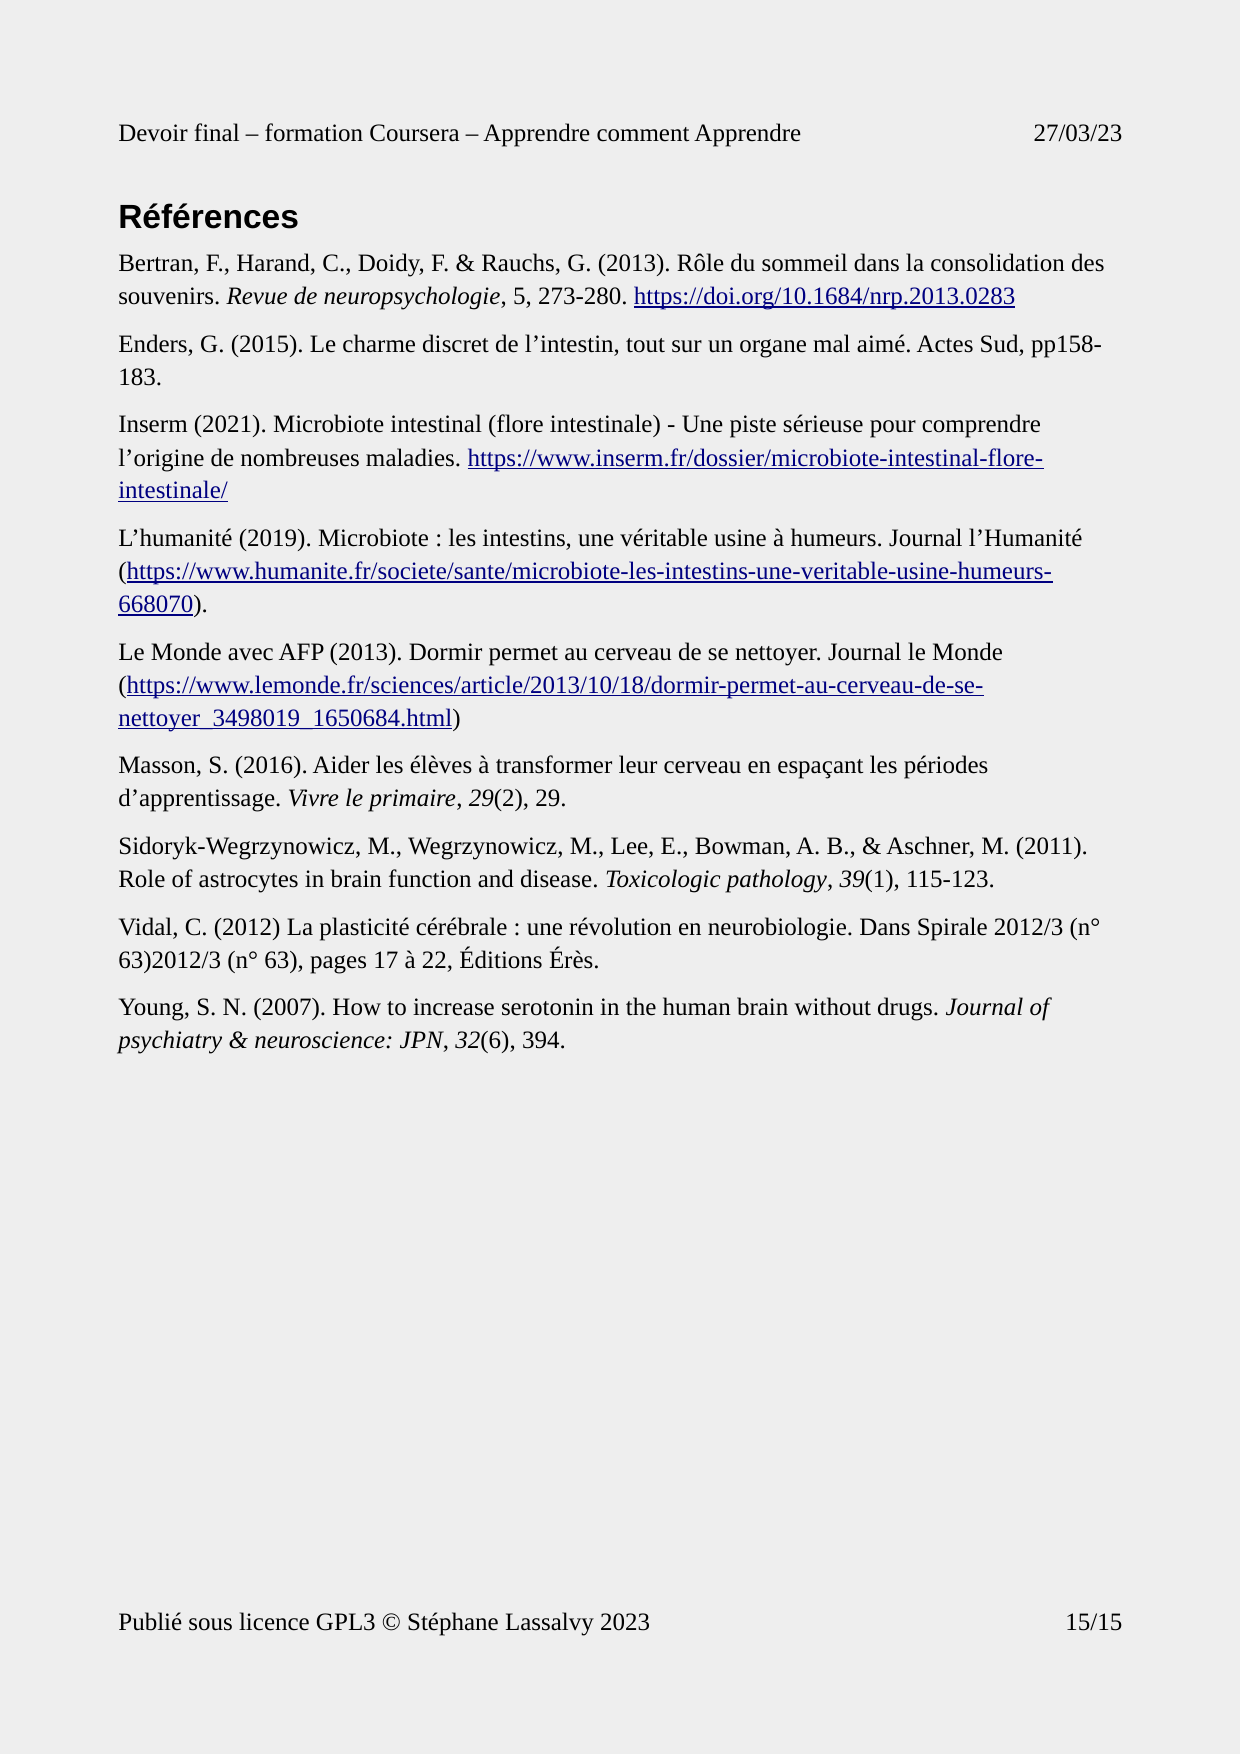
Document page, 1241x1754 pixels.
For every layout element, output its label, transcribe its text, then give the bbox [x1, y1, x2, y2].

text Bertran, F., Harand, C., Doidy, F. & Rauchs, G. (2013). Rôle du sommeil dans la consolidation des souvenirs. Revue de neuropsychologie, 5, 273-280. https://doi.org/10.1684/nrp.2013.0283 [118, 248, 1122, 310]
text Vidal, C. (2012) La plasticité cérébrale : une révolution en neurobiologie. Dans Spirale 2012/3 (n° 63)2012/3 (n° 63), pages 17 à 22, Éditions Érès. [118, 912, 1122, 973]
text Le Monde avec AFP (2013). Dormir permet au cerveau de se nettoyer. Journal le Monde (https://www.lemonde.fr/sciences/article/2013/10/18/dormir-permet-au-cerveau-de-se-nettoyer_3498019_1650684.html) [118, 637, 1122, 732]
text Young, S. N. (2007). How to increase serotonin in the human brain without drugs. Journal of psychiatry & neuroscience: JPN, 32(6), 394. [118, 992, 1122, 1054]
text Enders, G. (2015). Le charme discret de l’intestin, tout sur un organe mal aimé. Actes Sud, pp158-183. [118, 329, 1122, 391]
subtitle Références [118, 197, 1122, 236]
text Masson, S. (2016). Aider les élèves à transformer leur cerveau en espaçant les périodes d’apprentissage. Vivre le primaire, 29(2), 29. [118, 751, 1122, 812]
text L’humanité (2019). Microbiote : les intestins, une véritable usine à humeurs. Journal l’Humanité (https://www.humanite.fr/societe/sante/microbiote-les-intestins-une-veritable-usine-humeurs-668070). [118, 523, 1122, 618]
text Sidoryk-Wegrzynowicz, M., Wegrzynowicz, M., Lee, E., Bowman, A. B., & Aschner, M. (2011). Role of astrocytes in brain function and disease. Toxicologic pathology, 39(1), 115-123. [118, 831, 1122, 893]
text Inserm (2021). Microbiote intestinal (flore intestinale) - Une piste sérieuse pour comprendre l’origine de nombreuses maladies. https://www.inserm.fr/dossier/microbiote-intestinal-flore-intestinale/ [118, 409, 1122, 504]
